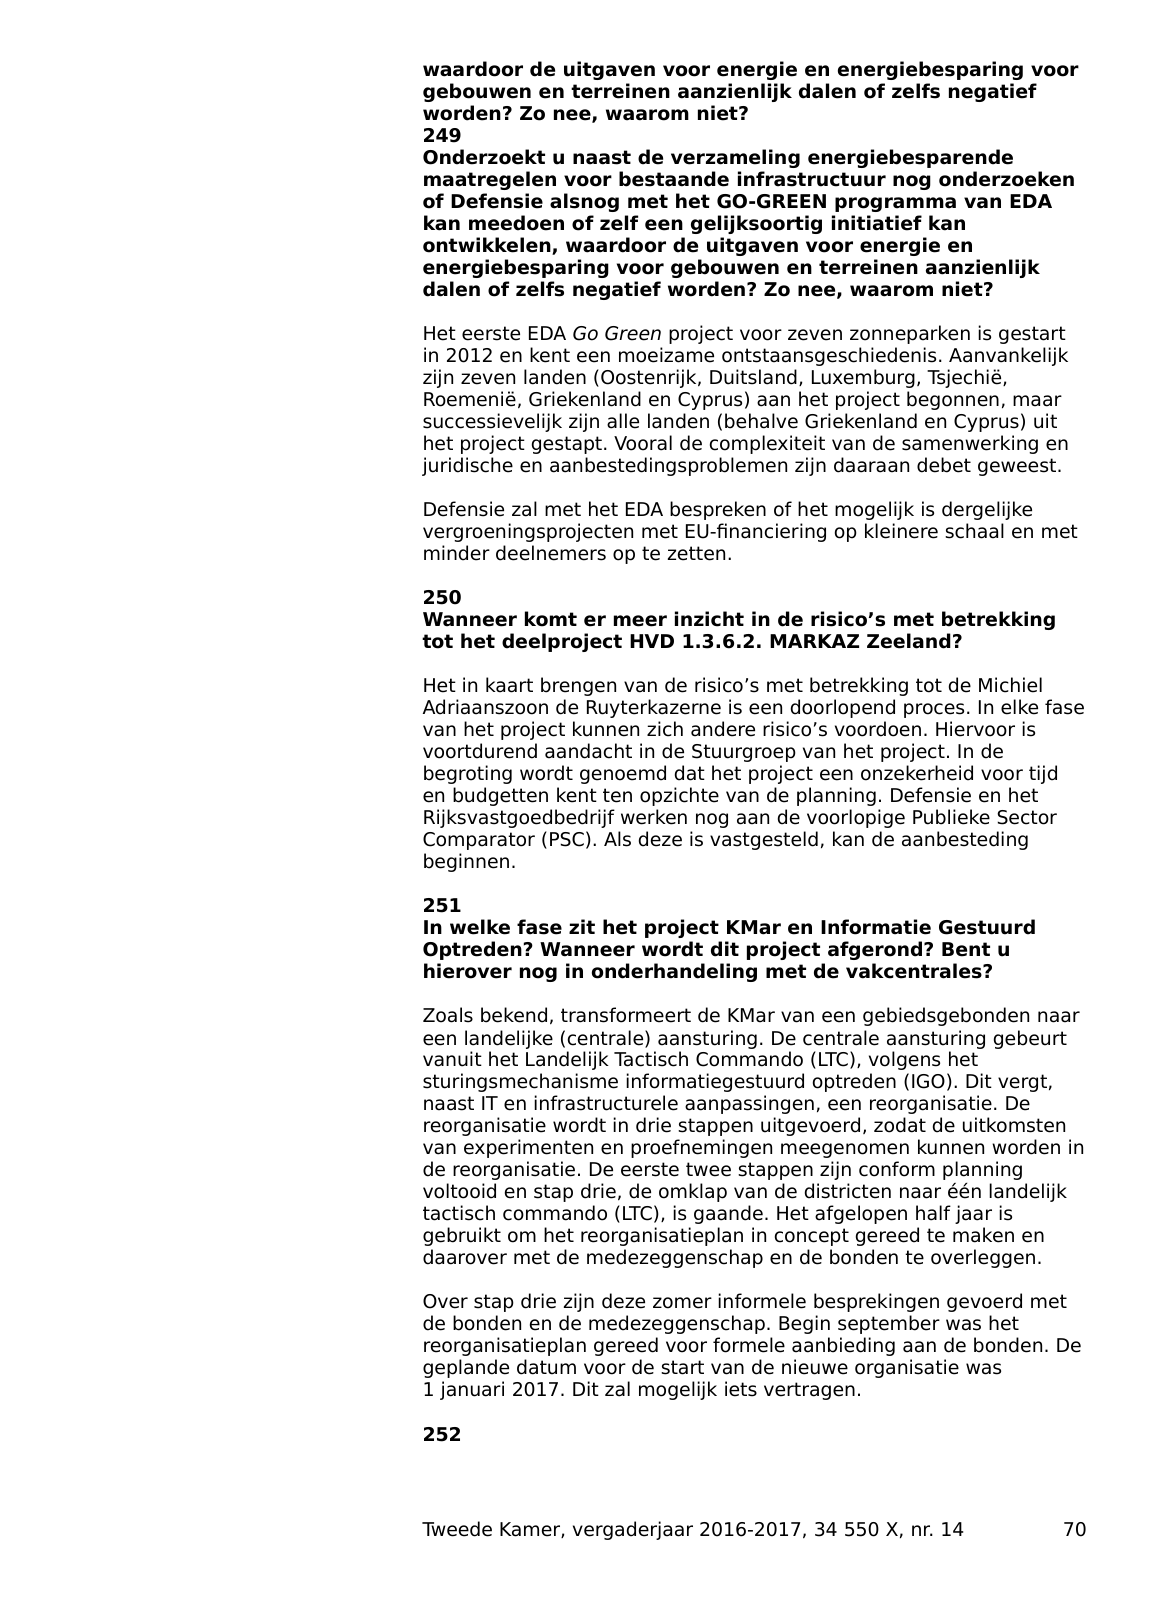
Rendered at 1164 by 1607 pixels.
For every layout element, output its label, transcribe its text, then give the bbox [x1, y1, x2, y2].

text 250 [422, 587, 1087, 609]
text Over stap drie zijn deze zomer informele besprekingen gevoerd met de bonden en de medezeggenschap. Begin september was het reorganisatieplan gereed voor formele aanbieding aan de bonden. De geplande datum voor de start van de nieuwe organisatie was 1 januari 2017. Dit zal mogelijk iets vertragen. [422, 1291, 1087, 1401]
text In welke fase zit het project KMar en Informatie Gestuurd Optreden? Wanneer wordt dit project afgerond? Bent u hierover nog in onderhandeling met de vakcentrales? [422, 917, 1087, 983]
text Het eerste EDA Go Green project voor zeven zonneparken is gestart in 2012 en kent een moeizame ontstaansgeschiedenis. Aanvankelijk zijn zeven landen (Oostenrijk, Duitsland, Luxemburg, Tsjechië, Roemenië, Griekenland en Cyprus) aan het project begonnen, maar successievelijk zijn alle landen (behalve Griekenland en Cyprus) uit het project gestapt. Vooral de complexiteit van de samenwerking en juridische en aanbestedingsproblemen zijn daaraan debet geweest. [422, 323, 1087, 477]
text 252 [422, 1423, 1087, 1445]
text waardoor de uitgaven voor energie en energiebesparing voor gebouwen en terreinen aanzienlijk dalen of zelfs negatief worden? Zo nee, waarom niet? [422, 59, 1087, 125]
text Defensie zal met het EDA bespreken of het mogelijk is dergelijke vergroeningsprojecten met EU-financiering op kleinere schaal en met minder deelnemers op te zetten. [422, 499, 1087, 565]
text Wanneer komt er meer inzicht in de risico’s met betrekking tot het deelproject HVD 1.3.6.2. MARKAZ Zeeland? [422, 609, 1087, 653]
text Het in kaart brengen van de risico’s met betrekking tot de Michiel Adriaanszoon de Ruyterkazerne is een doorlopend proces. In elke fase van het project kunnen zich andere risico’s voordoen. Hiervoor is voortdurend aandacht in de Stuurgroep van het project. In de begroting wordt genoemd dat het project een onzekerheid voor tijd en budgetten kent ten opzichte van de planning. Defensie en het Rijksvastgoedbedrijf werken nog aan de voorlopige Publieke Sector Comparator (PSC). Als deze is vastgesteld, kan de aanbesteding beginnen. [422, 675, 1087, 873]
text 249 [422, 125, 1087, 147]
text Zoals bekend, transformeert de KMar van een gebiedsgebonden naar een landelijke (centrale) aansturing. De centrale aansturing gebeurt vanuit het Landelijk Tactisch Commando (LTC), volgens het sturingsmechanisme informatiegestuurd optreden (IGO). Dit vergt, naast IT en infrastructurele aanpassingen, een reorganisatie. De reorganisatie wordt in drie stappen uitgevoerd, zodat de uitkomsten van experimenten en proefnemingen meegenomen kunnen worden in de reorganisatie. De eerste twee stappen zijn conform planning voltooid en stap drie, de omklap van de districten naar één landelijk tactisch commando (LTC), is gaande. Het afgelopen half jaar is gebruikt om het reorganisatieplan in concept gereed te maken en daarover met de medezeggenschap en de bonden te overleggen. [422, 1005, 1087, 1269]
text 251 [422, 895, 1087, 917]
text Onderzoekt u naast de verzameling energiebesparende maatregelen voor bestaande infrastructuur nog onderzoeken of Defensie alsnog met het GO-GREEN programma van EDA kan meedoen of zelf een gelijksoortig initiatief kan ontwikkelen, waardoor de uitgaven voor energie en energiebesparing voor gebouwen en terreinen aanzienlijk dalen of zelfs negatief worden? Zo nee, waarom niet? [422, 147, 1087, 301]
